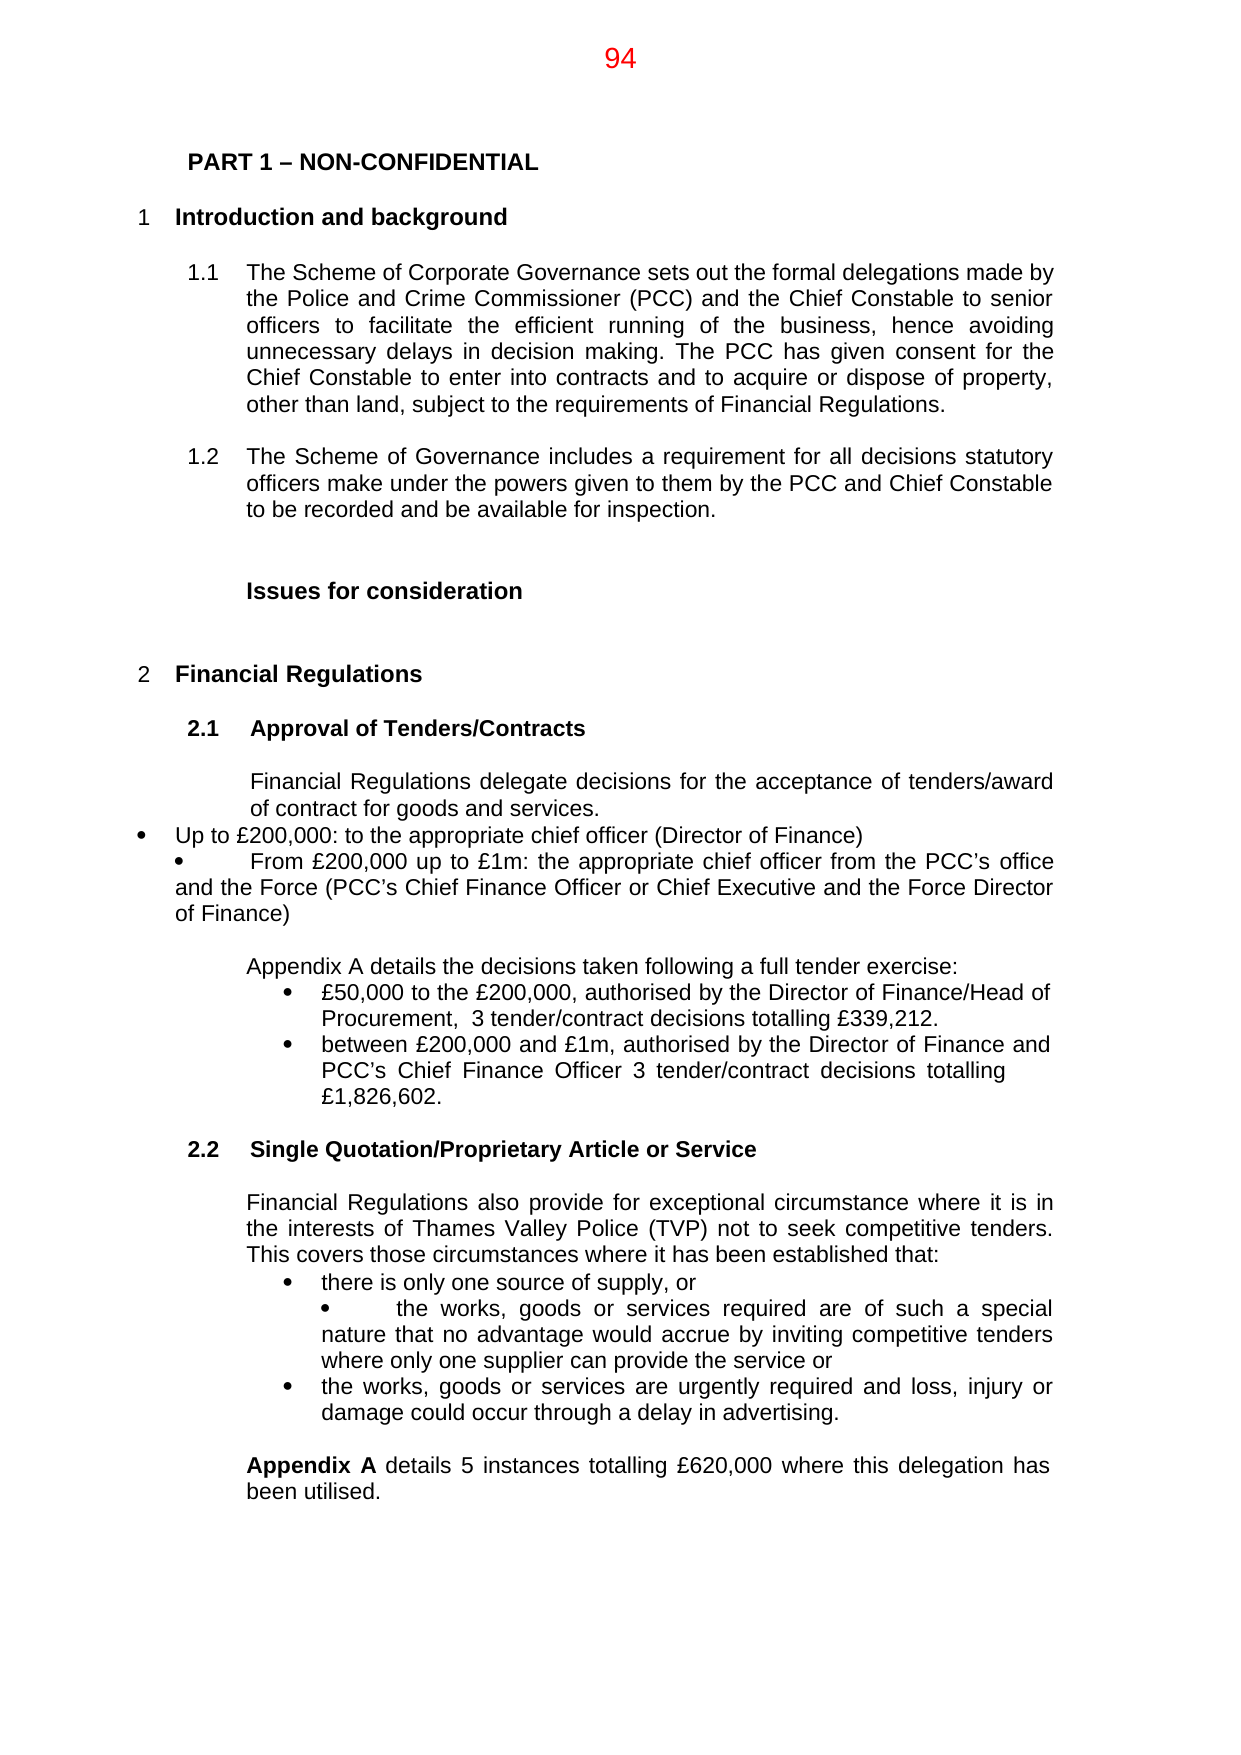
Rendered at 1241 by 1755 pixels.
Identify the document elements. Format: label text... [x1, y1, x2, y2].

list Introduction and background [137, 203, 1088, 231]
subtitle PART 1 – NON-CONFIDENTIAL [187, 148, 1088, 176]
list Up to £200,000: to the appropriate chief officer (Director of Finance) [137, 821, 1088, 849]
list The Scheme of Corporate Governance sets out the formal delegations made by the Police and Crime Commissioner (PCC) and the Chief Constable to senior officers to facilitate the efficient running of the business, hence avoiding unnecessary delays in decision making. The PCC has given consent for the Chief Constable to enter into contracts and to acquire or dispose of property, other than land, subject to the requirements of Financial Regulations. [187, 259, 1054, 417]
list £50,000 to the £200,000, authorised by the Director of Finance/Head of Procurement, 3 tender/contract decisions totalling £339,212. [284, 980, 1053, 1031]
list there is only one source of supply, or [284, 1268, 1088, 1296]
text Appendix A details the decisions taken following a full tender exercise: [246, 953, 1088, 979]
subtitle Single Quotation/Proprietary Article or Service [187, 1136, 1088, 1162]
text Appendix A details 5 instances totalling £620,000 where this delegation has been utilised. [246, 1452, 1088, 1504]
list The Scheme of Governance includes a requirement for all decisions statutory officers make under the powers given to them by the PCC and Chief Constable to be recorded and be available for inspection. [187, 443, 1054, 522]
list between £200,000 and £1m, authorised by the Director of Finance and PCC’s Chief Finance Officer 3 tender/contract decisions totalling [284, 1032, 1054, 1083]
text Financial Regulations delegate decisions for the acceptance of tenders/award of contract for goods and services. [250, 768, 1054, 821]
list From £200,000 up to £1m: the appropriate chief officer from the PCC’s office and the Force (PCC’s Chief Finance Officer or Chief Executive and the Force Director of Finance) [175, 849, 1054, 926]
subtitle Approval of Tenders/Contracts [187, 715, 1088, 741]
text Financial Regulations also provide for exceptional circumstance where it is in the interests of Thames Valley Police (TVP) not to seek competitive tenders. This covers those circumstances where it has been established that: [246, 1189, 1054, 1268]
subtitle Issues for consideration [246, 577, 1088, 605]
list the works, goods or services are urgently required and loss, injury or damage could occur through a delay in advertising. [284, 1374, 1054, 1426]
list Financial Regulations [137, 660, 1088, 688]
text £1,826,602. [321, 1083, 1088, 1110]
list the works, goods or services required are of such a special nature that no advantage would accrue by inviting competitive tenders where only one supplier can provide the service or [321, 1296, 1054, 1373]
